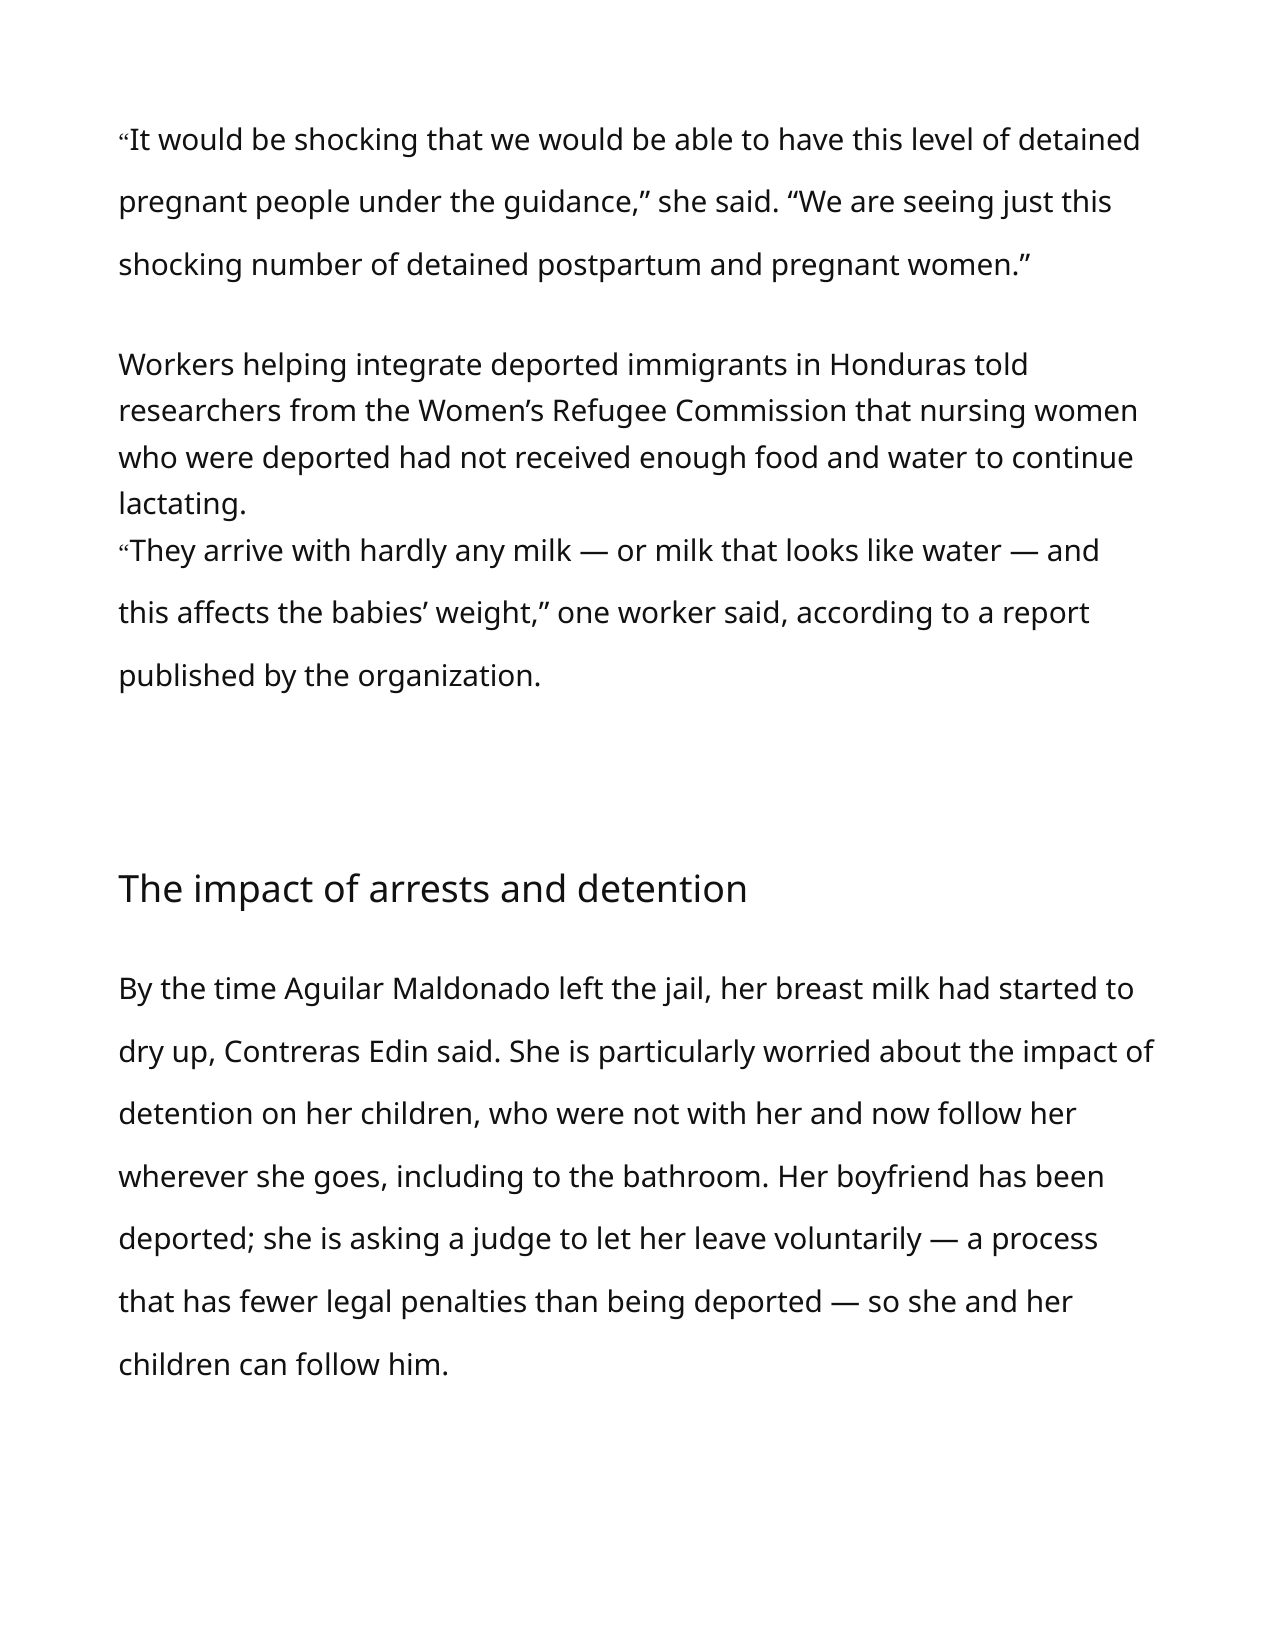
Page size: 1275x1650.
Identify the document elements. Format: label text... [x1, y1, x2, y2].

subtitle The impact of arrests and detention [118, 863, 1157, 914]
text Workers helping integrate deported immigrants in Honduras told researchers from the Women’s Refugee Commission that nursing women who were deported had not received enough food and water to continue lactating. [118, 343, 1157, 523]
text “It would be shocking that we would be able to have this level of detained pregnant people under the guidance,” she said. “We are seeing just this shocking number of detained postpartum and pregnant women.” [118, 118, 1157, 284]
text By the time Aguilar Maldonado left the jail, her breast milk had started to dry up, Contreras Edin said. She is particularly worried about the impact of detention on her children, who were not with her and now follow her wherever she goes, including to the bathroom. Her boyfriend has been deported; she is asking a judge to let her leave voluntarily — a process that has fewer legal penalties than being deported — so she and her children can follow him. [118, 968, 1157, 1384]
text “They arrive with hardly any milk — or milk that looks like water — and this affects the babies’ weight,” one worker said, according to a report published by the organization. [118, 529, 1157, 695]
